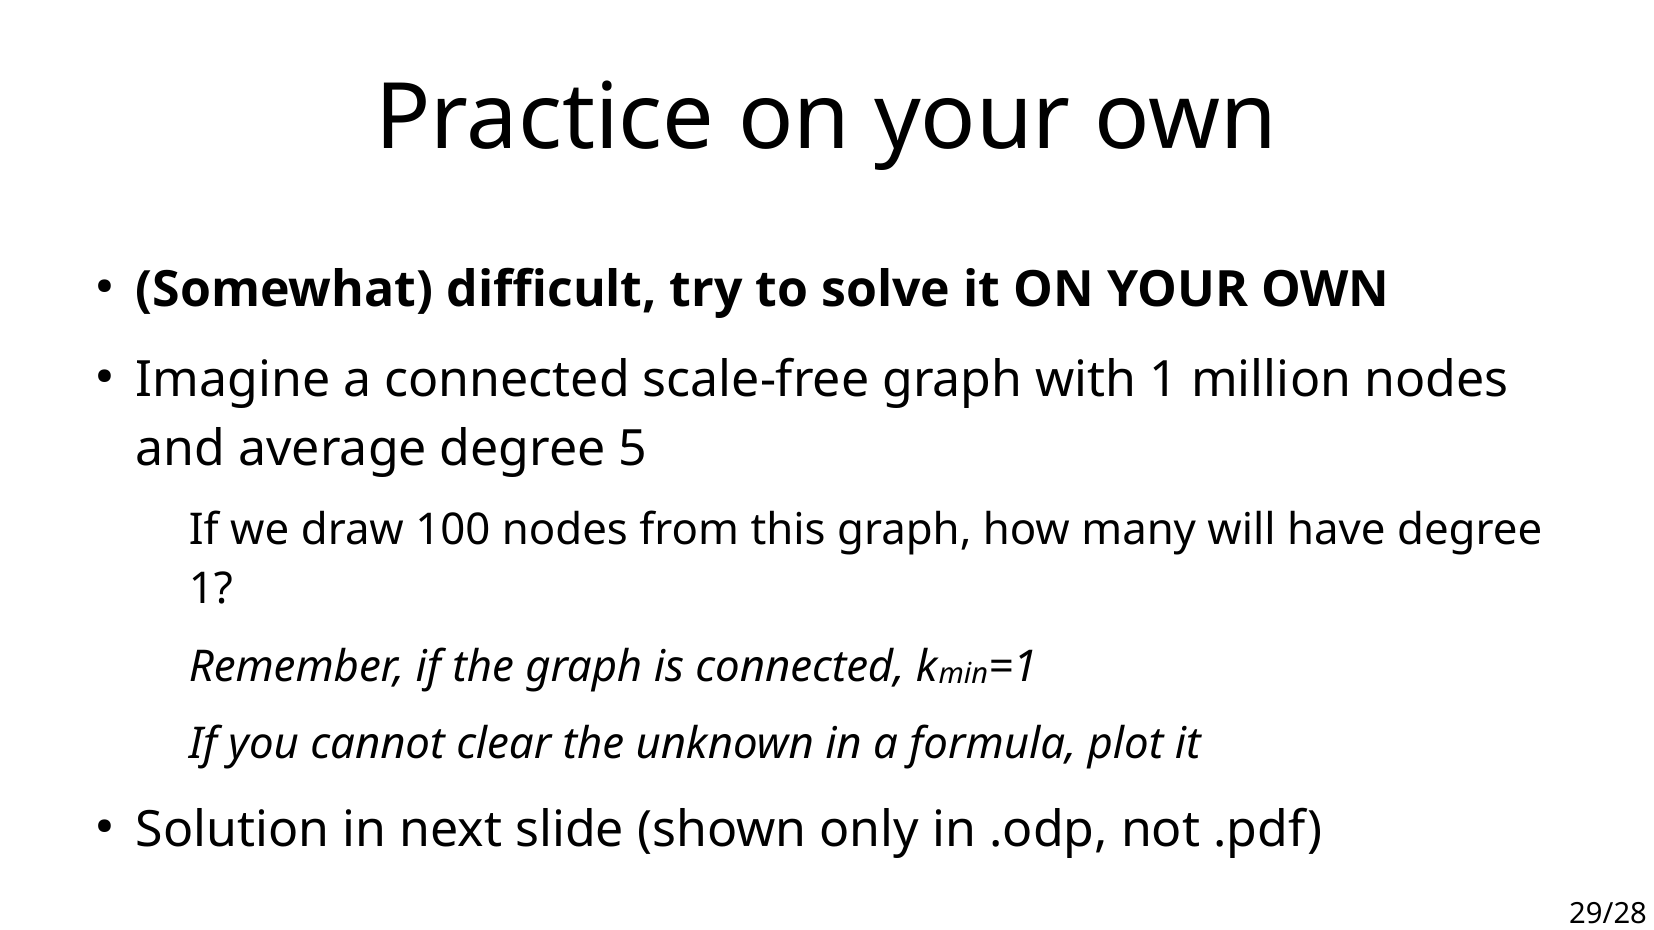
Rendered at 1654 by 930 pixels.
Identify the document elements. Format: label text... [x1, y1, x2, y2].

title Practice on your own [82, 1, 1571, 225]
list (Somewhat) difficult, try to solve it ON YOUR OWN Imagine a connected scale-free graph with 1 million nodes and average degree 5 If we draw 100 nodes from this graph, how many will have degree 1? Remember, if the graph is connected, kmin=1 If you cannot clear the unknown in a formula, plot it Solution in next slide (shown only in .odp, not .pdf) [82, 252, 1571, 871]
